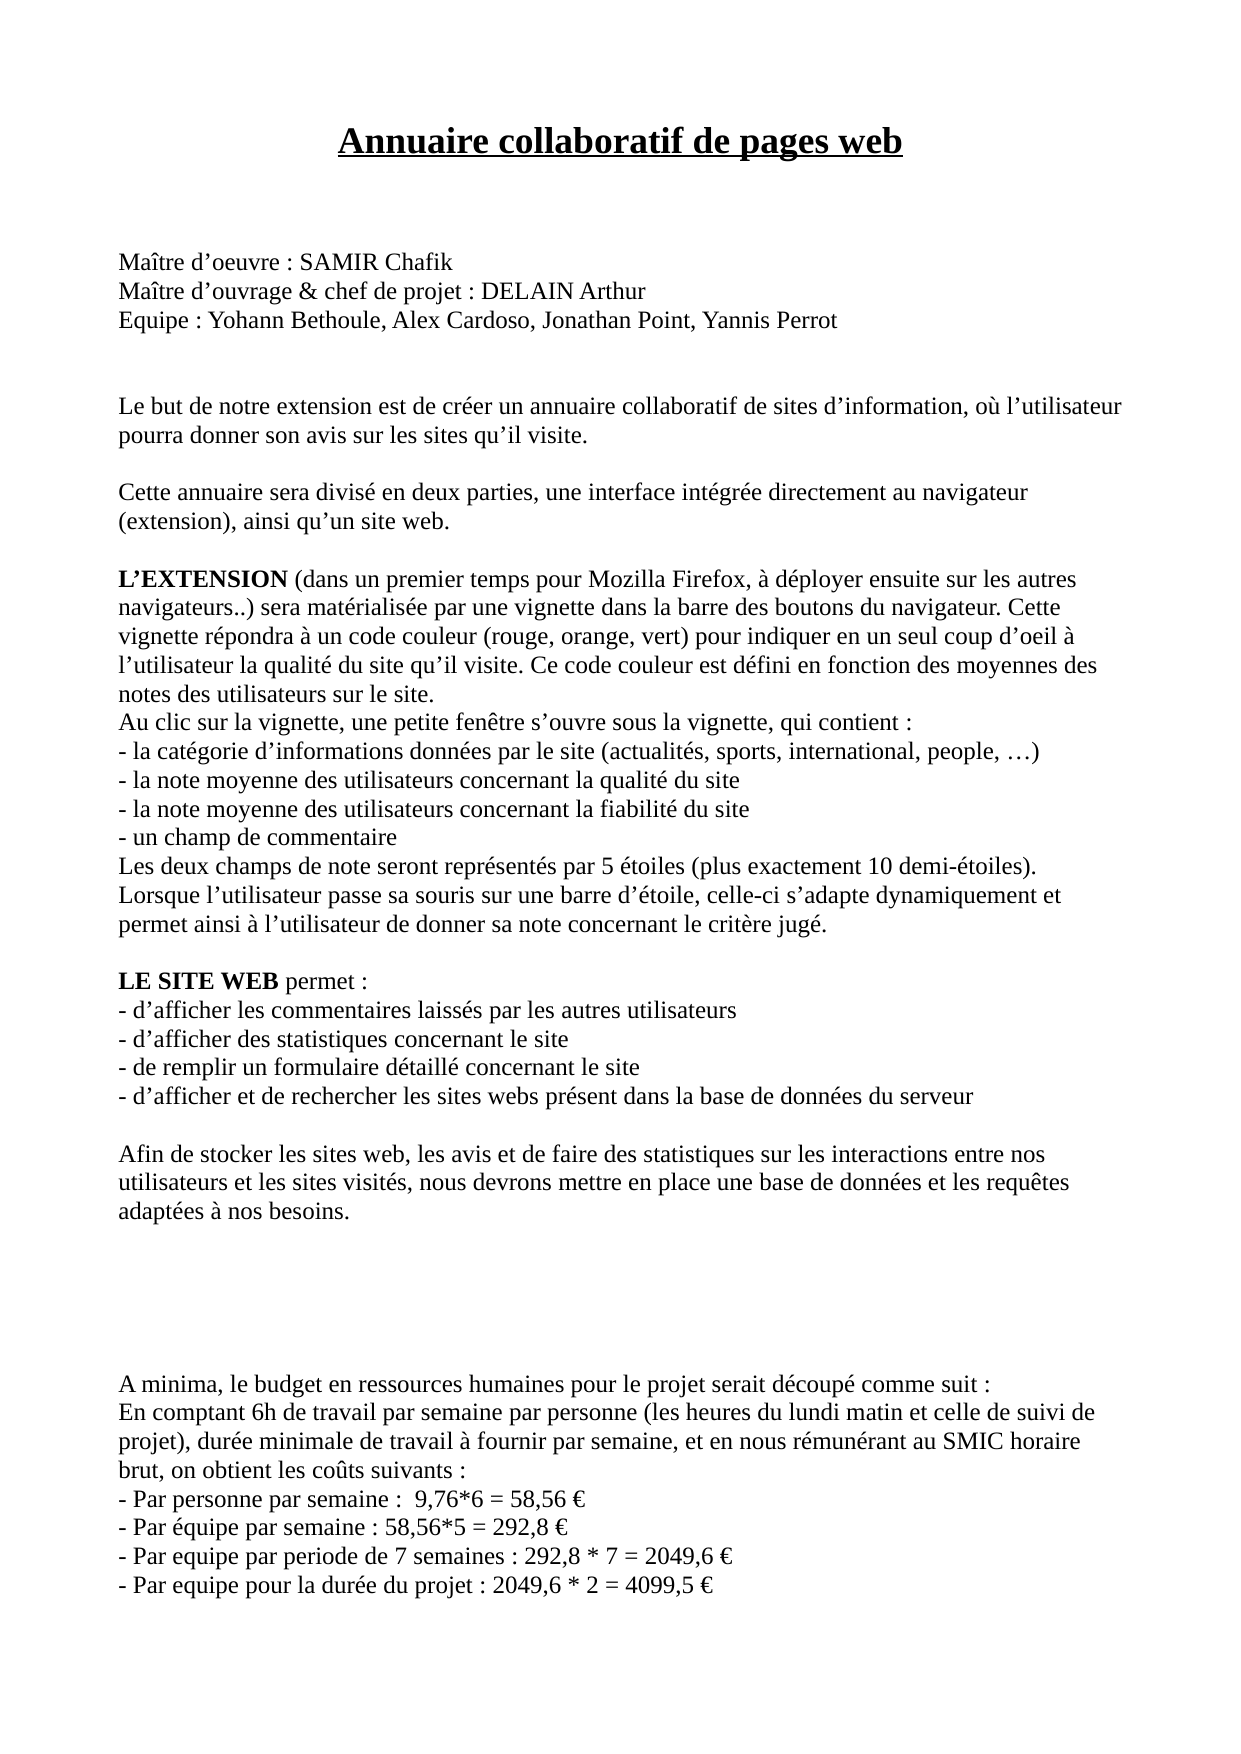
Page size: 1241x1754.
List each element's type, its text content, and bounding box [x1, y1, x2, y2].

text - Par equipe par periode de 7 semaines : 292,8 * 7 = 2049,6 € [118, 1541, 1122, 1570]
text - Par equipe pour la durée du projet : 2049,6 * 2 = 4099,5 € [118, 1570, 1122, 1599]
text - d’afficher les commentaires laissés par les autres utilisateurs [118, 995, 1122, 1024]
text Les deux champs de note seront représentés par 5 étoiles (plus exactement 10 demi-étoiles). Lorsque l’utilisateur passe sa souris sur une barre d’étoile, celle-ci s’adapte dynamiquement et permet ainsi à l’utilisateur de donner sa note concernant le critère jugé. [118, 851, 1122, 937]
text Afin de stocker les sites web, les avis et de faire des statistiques sur les interactions entre nos utilisateurs et les sites visités, nous devrons mettre en place une base de données et les requêtes adaptées à nos besoins. [118, 1139, 1122, 1225]
text - de remplir un formulaire détaillé concernant le site [118, 1052, 1122, 1081]
text - la note moyenne des utilisateurs concernant la fiabilité du site [118, 794, 1122, 822]
text L’EXTENSION (dans un premier temps pour Mozilla Firefox, à déployer ensuite sur les autres navigateurs..) sera matérialisée par une vignette dans la barre des boutons du navigateur. Cette vignette répondra à un code couleur (rouge, orange, vert) pour indiquer en un seul coup d’oeil à l’utilisateur la qualité du site qu’il visite. Ce code couleur est défini en fonction des moyennes des notes des utilisateurs sur le site. [118, 564, 1122, 707]
text - Par personne par semaine : 9,76*6 = 58,56 € [118, 1484, 1122, 1512]
text En comptant 6h de travail par semaine par personne (les heures du lundi matin et celle de suivi de projet), durée minimale de travail à fournir par semaine, et en nous rémunérant au SMIC horaire brut, on obtient les coûts suivants : [118, 1397, 1122, 1484]
text Maître d’oeuvre : SAMIR Chafik [118, 247, 1122, 276]
text Annuaire collaboratif de pages web [118, 118, 1122, 161]
text - d’afficher et de rechercher les sites webs présent dans la base de données du serveur [118, 1081, 1122, 1110]
text - un champ de commentaire [118, 822, 1122, 851]
text Au clic sur la vignette, une petite fenêtre s’ouvre sous la vignette, qui contient : [118, 707, 1122, 736]
text - la note moyenne des utilisateurs concernant la qualité du site [118, 765, 1122, 794]
text Cette annuaire sera divisé en deux parties, une interface intégrée directement au navigateur (extension), ainsi qu’un site web. [118, 477, 1122, 535]
text - d’afficher des statistiques concernant le site [118, 1024, 1122, 1052]
text - la catégorie d’informations données par le site (actualités, sports, international, people, …) [118, 736, 1122, 765]
text - Par équipe par semaine : 58,56*5 = 292,8 € [118, 1512, 1122, 1541]
text Equipe : Yohann Bethoule, Alex Cardoso, Jonathan Point, Yannis Perrot [118, 305, 1122, 334]
text Le but de notre extension est de créer un annuaire collaboratif de sites d’information, où l’utilisateur pourra donner son avis sur les sites qu’il visite. [118, 391, 1122, 449]
text Maître d’ouvrage & chef de projet : DELAIN Arthur [118, 276, 1122, 305]
text A minima, le budget en ressources humaines pour le projet serait découpé comme suit : [118, 1369, 1122, 1397]
text LE SITE WEB permet : [118, 966, 1122, 995]
